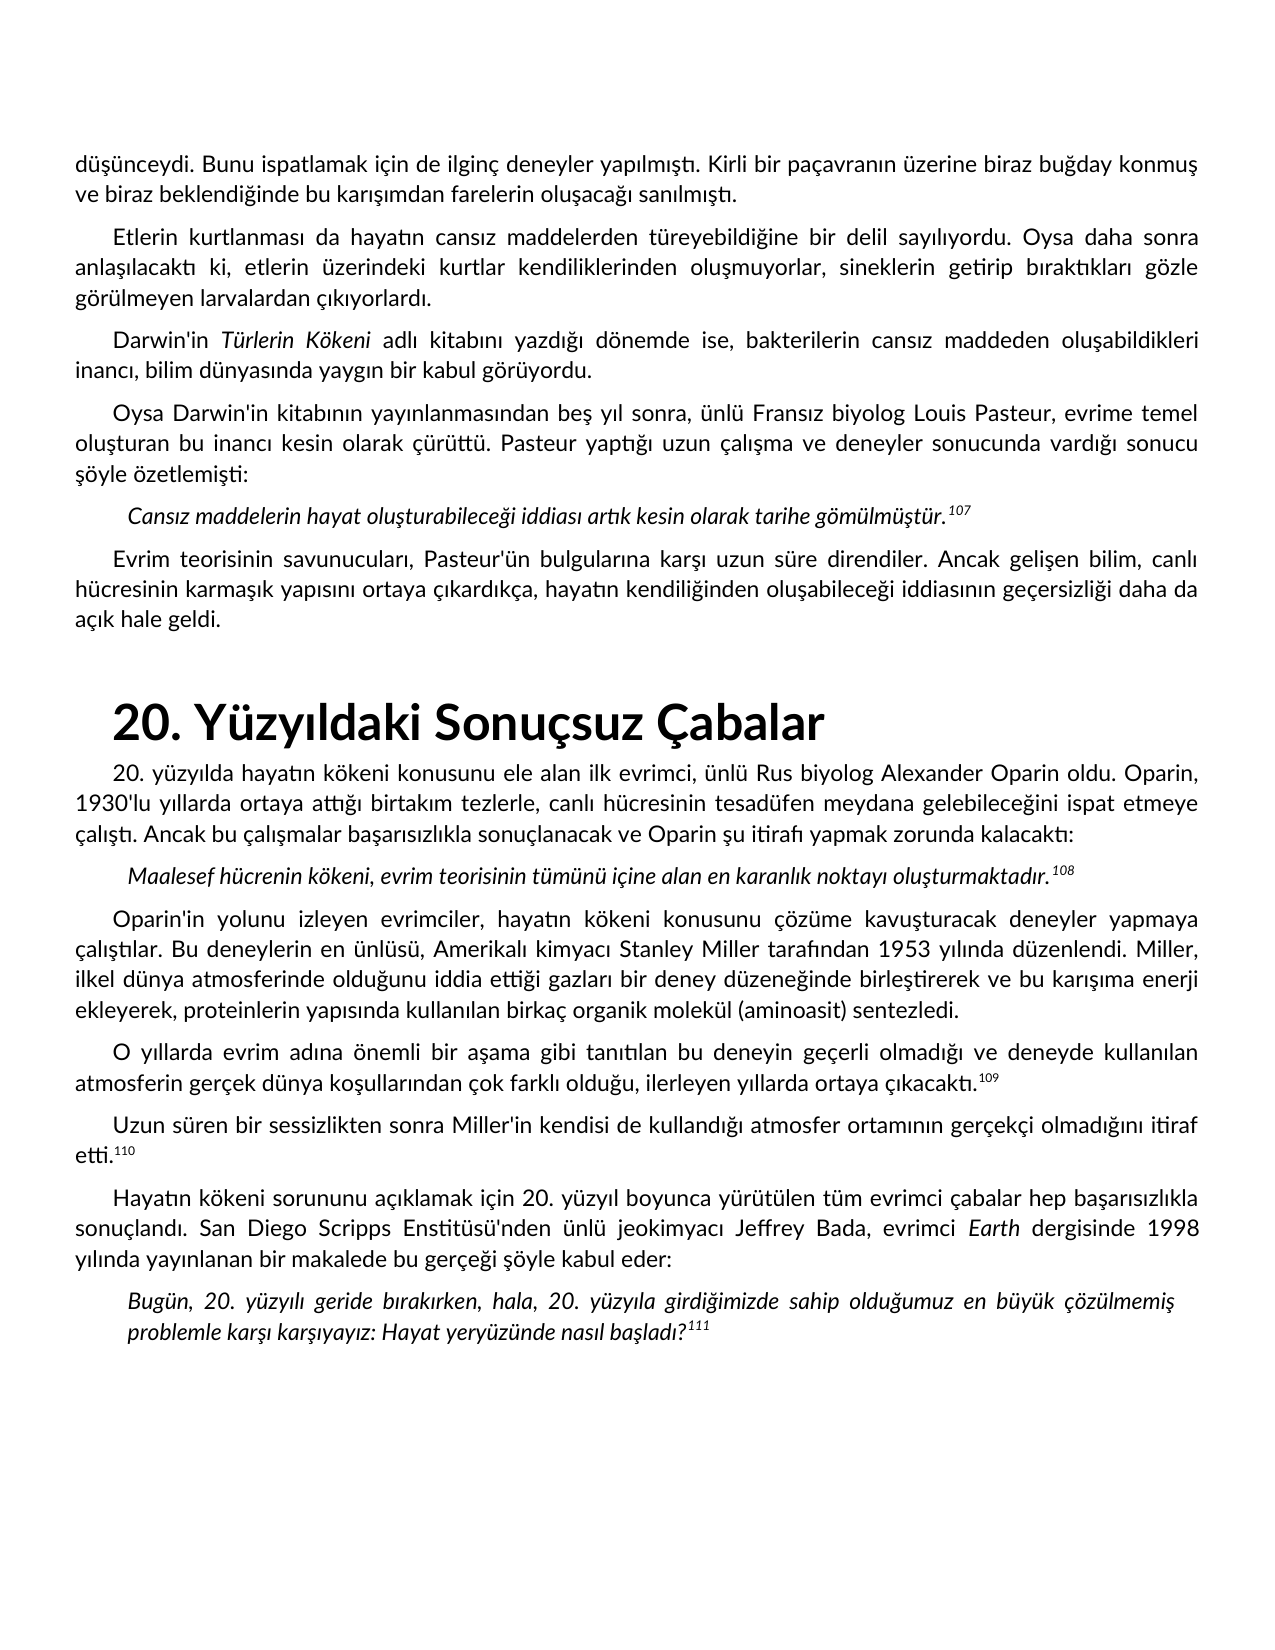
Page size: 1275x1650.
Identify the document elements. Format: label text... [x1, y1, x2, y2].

text Hayatın kökeni sorununu açıklamak için 20. yüzyıl boyunca yürütülen tüm evrimci çabalar hep başarısızlıkla sonuçlandı. San Diego Scripps Enstitüsü'nden ünlü jeokimyacı Jeffrey Bada, evrimci Earth dergisinde 1998 yılında yayınlanan bir makalede bu gerçeği şöyle kabul eder: [75, 1184, 1200, 1272]
text Oysa Darwin'in kitabının yayınlanmasından beş yıl sonra, ünlü Fransız biyolog Louis Pasteur, evrime temel oluşturan bu inancı kesin olarak çürüttü. Pasteur yaptığı uzun çalışma ve deneyler sonucunda vardığı sonucu şöyle özetlemişti: [75, 399, 1200, 487]
text düşünceydi. Bunu ispatlamak için de ilginç deneyler yapılmıştı. Kirli bir paçavranın üzerine biraz buğday konmuş ve biraz beklendiğinde bu karışımdan farelerin oluşacağı sanılmıştı. [75, 150, 1200, 208]
text Darwin'in Türlerin Kökeni adlı kitabını yazdığı dönemde ise, bakterilerin cansız maddeden oluşabildikleri inancı, bilim dünyasında yaygın bir kabul görüyordu. [75, 326, 1200, 384]
text Etlerin kurtlanması da hayatın cansız maddelerden türeyebildiğine bir delil sayılıyordu. Oysa daha sonra anlaşılacaktı ki, etlerin üzerindeki kurtlar kendiliklerinden oluşmuyorlar, sineklerin getirip bıraktıkları gözle görülmeyen larvalardan çıkıyorlardı. [75, 223, 1200, 311]
text Oparin'in yolunu izleyen evrimciler, hayatın kökeni konusunu çözüme kavuşturacak deneyler yapmaya çalıştılar. Bu deneylerin en ünlüsü, Amerikalı kimyacı Stanley Miller tarafından 1953 yılında düzenlendi. Miller, ilkel dünya atmosferinde olduğunu iddia ettiği gazları bir deney düzeneğinde birleştirerek ve bu karışıma enerji ekleyerek, proteinlerin yapısında kullanılan birkaç organik molekül (aminoasit) sentezledi. [75, 905, 1200, 1023]
text O yıllarda evrim adına önemli bir aşama gibi tanıtılan bu deneyin geçerli olmadığı ve deneyde kullanılan atmosferin gerçek dünya koşullarından çok farklı olduğu, ilerleyen yıllarda ortaya çıkacaktı.109 [75, 1038, 1200, 1096]
text Evrim teorisinin savunucuları, Pasteur'ün bulgularına karşı uzun süre direndiler. Ancak gelişen bilim, canlı hücresinin karmaşık yapısını ortaya çıkardıkça, hayatın kendiliğinden oluşabileceği iddiasının geçersizliği daha da açık hale geldi. [75, 545, 1200, 633]
text Maalesef hücrenin kökeni, evrim teorisinin tümünü içine alan en karanlık noktayı oluşturmaktadır.108 [127, 862, 1177, 889]
text Bugün, 20. yüzyılı geride bırakırken, hala, 20. yüzyıla girdiğimizde sahip olduğumuz en büyük çözülmemiş problemle karşı karşıyayız: Hayat yeryüzünde nasıl başladı?111 [127, 1287, 1177, 1345]
subtitle 20. Yüzyıldaki Sonuçsuz Çabalar [112, 691, 1200, 751]
text 20. yüzyılda hayatın kökeni konusunu ele alan ilk evrimci, ünlü Rus biyolog Alexander Oparin oldu. Oparin, 1930'lu yıllarda ortaya attığı birtakım tezlerle, canlı hücresinin tesadüfen meydana gelebileceğini ispat etmeye çalıştı. Ancak bu çalışmalar başarısızlıkla sonuçlanacak ve Oparin şu itirafı yapmak zorunda kalacaktı: [75, 759, 1200, 847]
text Cansız maddelerin hayat oluşturabileceği iddiası artık kesin olarak tarihe gömülmüştür.107 [127, 502, 1177, 529]
text Uzun süren bir sessizlikten sonra Miller'in kendisi de kullandığı atmosfer ortamının gerçekçi olmadığını itiraf etti.110 [75, 1111, 1200, 1169]
